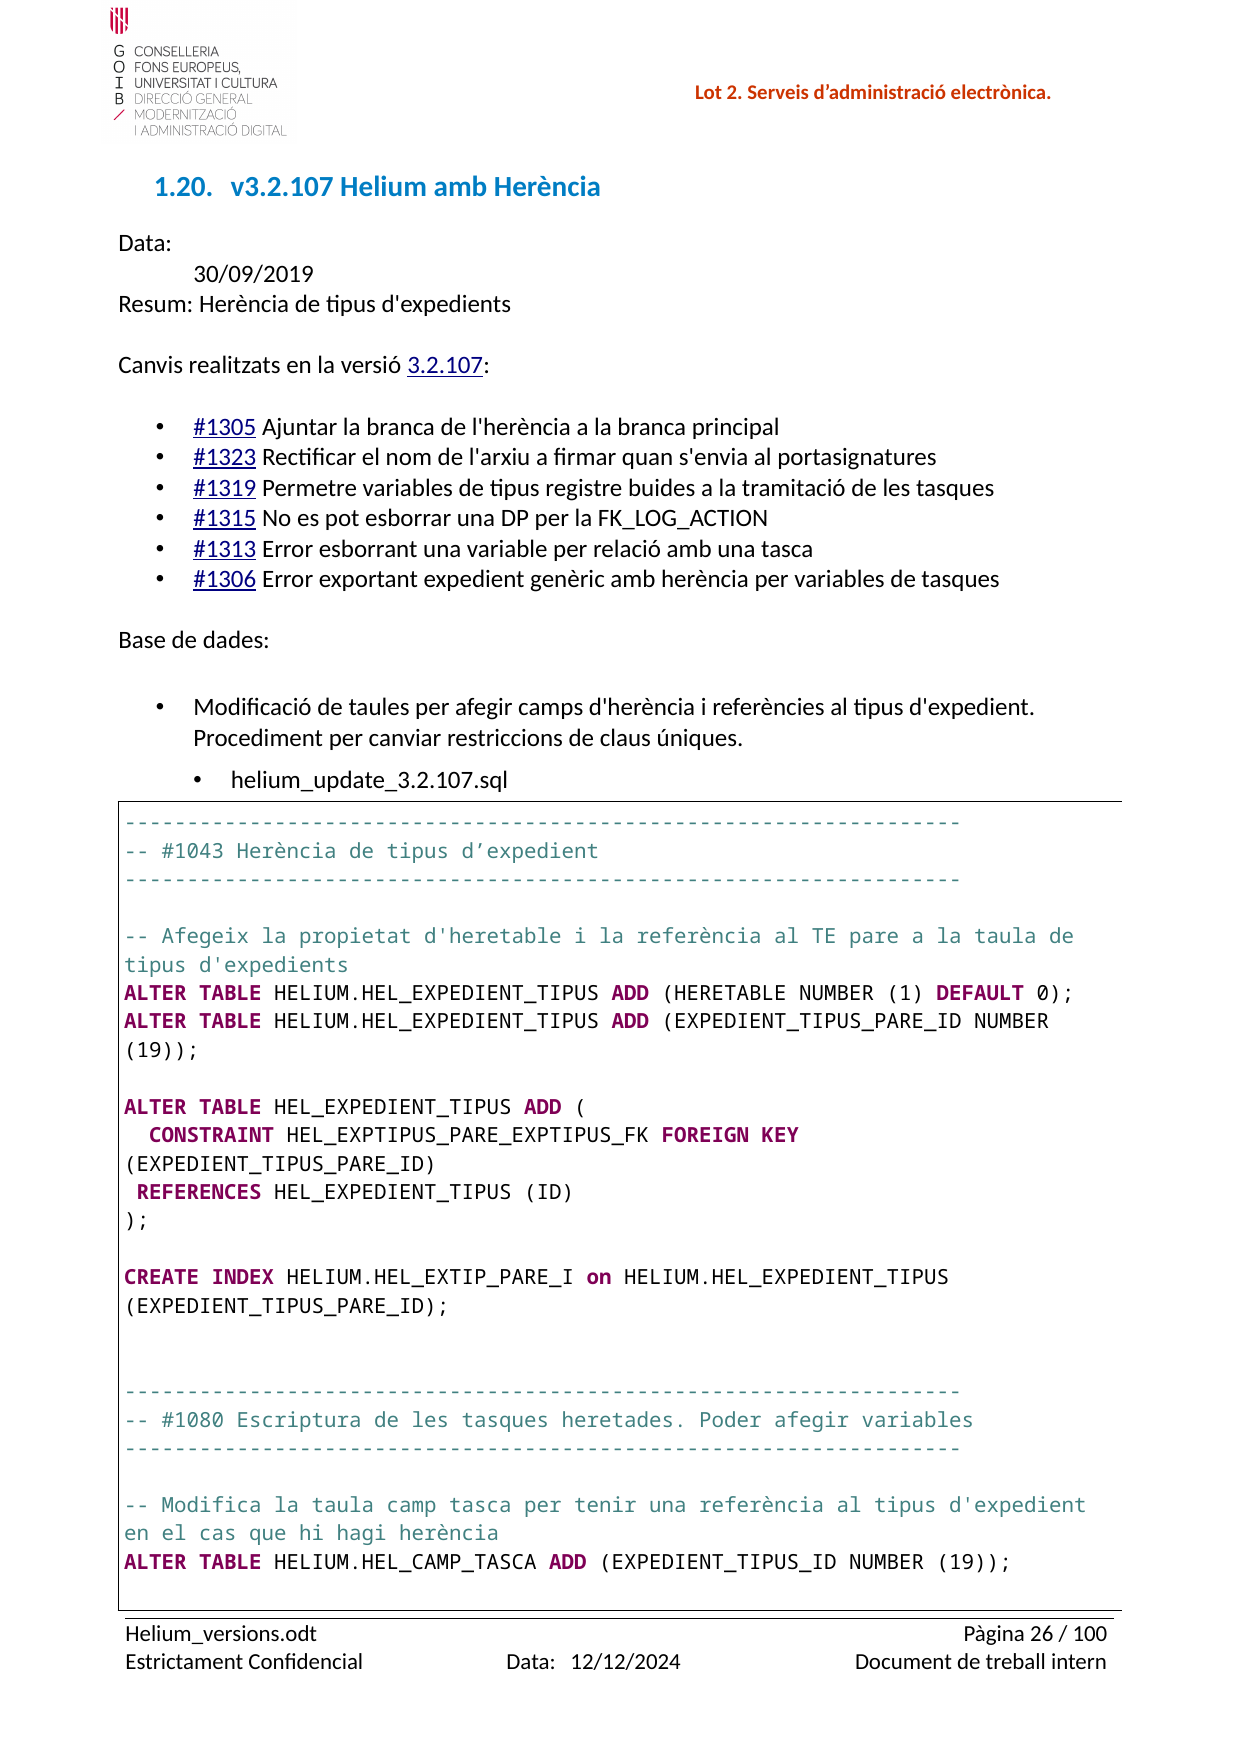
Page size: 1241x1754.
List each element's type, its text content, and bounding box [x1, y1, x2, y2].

list #1323 Rectificar el nom de l'arxiu a firmar quan s'envia al portasignatures [156, 441, 1122, 472]
text Canvis realitzats en la versió 3.2.107: [118, 350, 1122, 380]
table_header ------------------------------------------------------------------- -- #1043 Herència de tipus d’expedient ------------------------------------------------------------------- -- Afegeix la propietat d'heretable i la referència al TE pare a la taula de tipus d'expedients ALTER TABLE HELIUM.HEL_EXPEDIENT_TIPUS ADD (HERETABLE NUMBER (1) DEFAULT 0); ALTER TABLE HELIUM.HEL_EXPEDIENT_TIPUS ADD (EXPEDIENT_TIPUS_PARE_ID NUMBER (19)); ALTER TABLE HEL_EXPEDIENT_TIPUS ADD ( CONSTRAINT HEL_EXPTIPUS_PARE_EXPTIPUS_FK FOREIGN KEY (EXPEDIENT_TIPUS_PARE_ID) REFERENCES HEL_EXPEDIENT_TIPUS (ID) ); CREATE INDEX HELIUM.HEL_EXTIP_PARE_I on HELIUM.HEL_EXPEDIENT_TIPUS (EXPEDIENT_TIPUS_PARE_ID); ------------------------------------------------------------------- -- #1080 Escriptura de les tasques heretades. Poder afegir variables ------------------------------------------------------------------- -- Modifica la taula camp tasca per tenir una referència al tipus d'expedient en el cas que hi hagi herència ALTER TABLE HELIUM.HEL_CAMP_TASCA ADD (EXPEDIENT_TIPUS_ID NUMBER (19)); [119, 802, 1122, 1609]
list Modificació de taules per afegir camps d'herència i referències al tipus d'expedient. Procediment per canviar restriccions de claus úniques. [156, 691, 1122, 752]
picture [100, 0, 297, 144]
text Base de dades: [118, 624, 1122, 655]
text 30/09/2019 [118, 258, 1122, 289]
subtitle v3.2.107 Helium amb Herència [153, 168, 1122, 204]
list helium_update_3.2.107.sql [193, 764, 1122, 795]
list #1313 Error esborrant una variable per relació amb una tasca [156, 533, 1122, 563]
text Data: [118, 228, 1122, 258]
list #1319 Permetre variables de tipus registre buides a la tramitació de les tasques [156, 472, 1122, 502]
list #1305 Ajuntar la branca de l'herència a la branca principal [156, 411, 1122, 441]
list #1306 Error exportant expedient genèric amb herència per variables de tasques [156, 563, 1122, 594]
list #1315 No es pot esborrar una DP per la FK_LOG_ACTION [156, 502, 1122, 533]
text Resum: Herència de tipus d'expedients [118, 289, 1122, 319]
